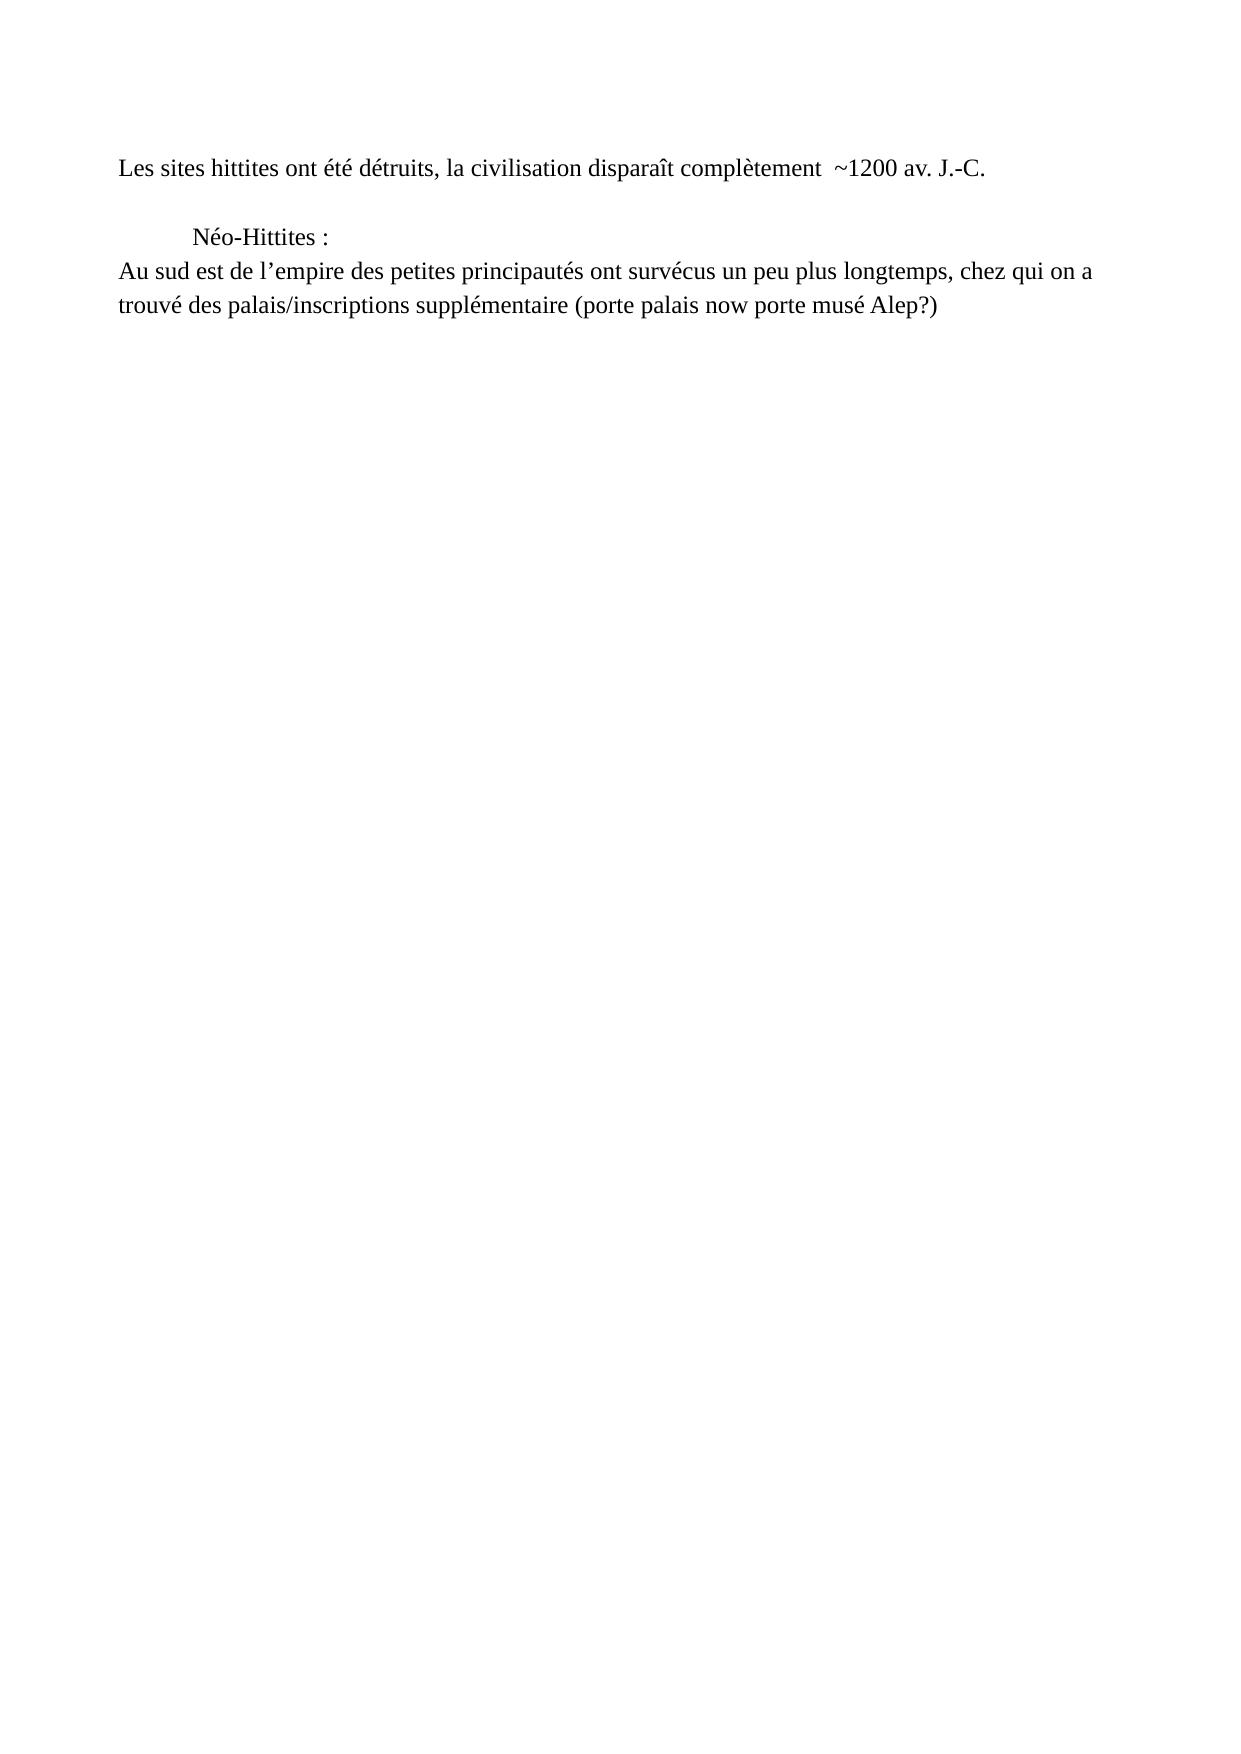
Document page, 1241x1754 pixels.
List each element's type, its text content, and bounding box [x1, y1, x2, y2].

text Les sites hittites ont été détruits, la civilisation disparaît complètement ~1200 av. J.-C. [118, 153, 1122, 181]
text Au sud est de l’empire des petites principautés ont survécus un peu plus longtemps, chez qui on a trouvé des palais/inscriptions supplémentaire (porte palais now porte musé Alep?) [118, 256, 1122, 319]
text Néo-Hittites : [118, 222, 1122, 250]
